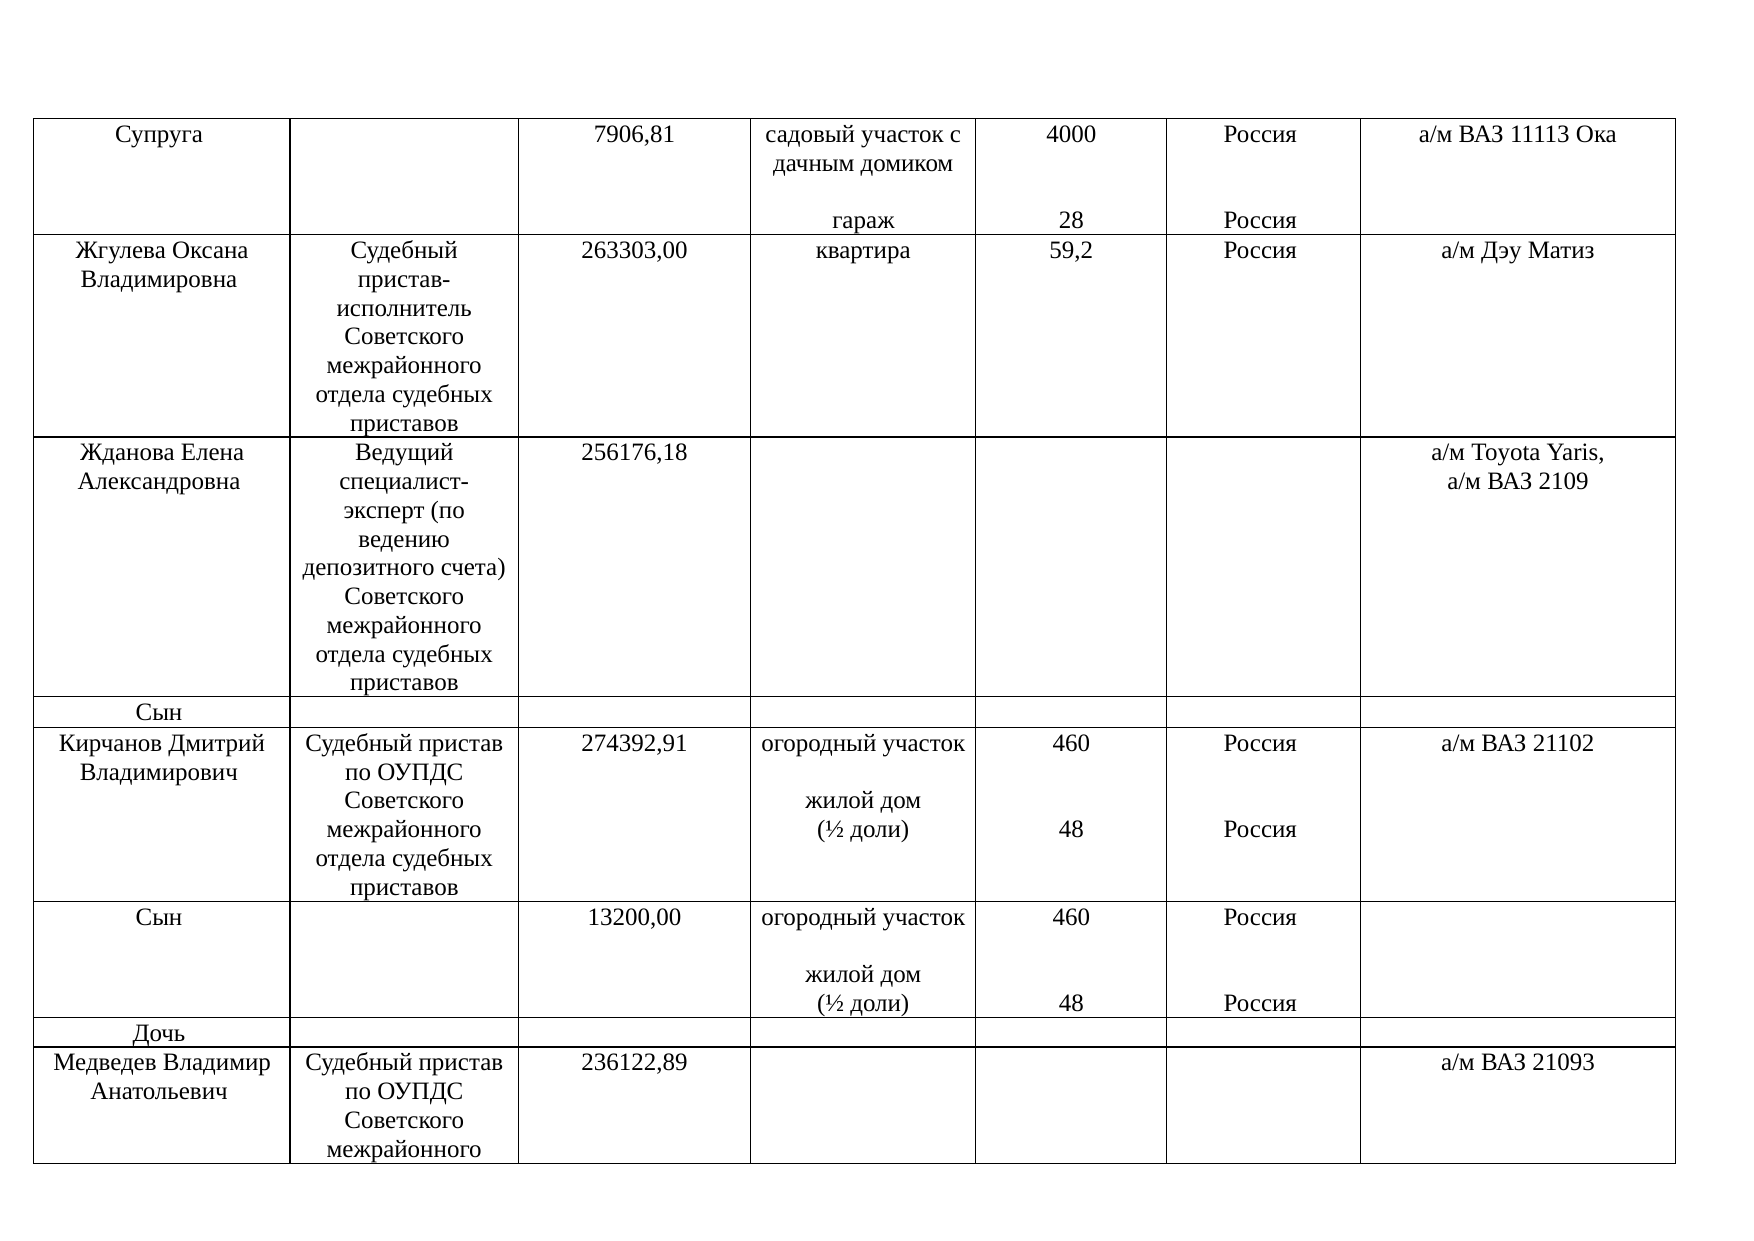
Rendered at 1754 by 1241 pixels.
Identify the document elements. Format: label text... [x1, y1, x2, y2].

table_cell [29, 234, 33, 436]
table_cell Дочь [34, 1018, 289, 1046]
table_cell [1676, 118, 1680, 234]
table_cell а/м ВАЗ 21102 [1361, 728, 1675, 901]
table_cell 59,2 [976, 235, 1166, 436]
table_cell 256176,18 [519, 438, 750, 696]
table_cell [751, 1048, 975, 1162]
table_cell [1680, 436, 1686, 696]
table_cell [1676, 1017, 1680, 1046]
table_cell Сын [34, 697, 289, 727]
table_cell 13200,00 [519, 902, 750, 1017]
table_cell Кирчанов Дмитрий Владимирович [34, 728, 289, 901]
table_cell а/м Toyota Yaris, а/м ВАЗ 2109 [1361, 438, 1675, 696]
table_cell Медведев Владимир Анатольевич [34, 1048, 289, 1162]
table_cell Судебный пристав-исполнитель Советского межрайонного отдела судебных приставов [291, 235, 518, 436]
table_cell [751, 1018, 975, 1046]
table_cell [519, 697, 750, 727]
table_cell Россия [1167, 235, 1360, 436]
table_cell а/м ВАЗ 11113 Ока [1361, 119, 1675, 234]
table_cell [1167, 697, 1360, 727]
table_cell [1680, 1046, 1686, 1162]
table_cell [29, 1046, 33, 1162]
table_cell [976, 697, 1166, 727]
table_cell а/м Дэу Матиз [1361, 235, 1675, 436]
table_cell [976, 1048, 1166, 1162]
table_cell [1167, 438, 1360, 696]
table_cell Супруга [34, 119, 289, 234]
table_cell [291, 119, 518, 234]
table_cell 7906,81 [519, 119, 750, 234]
table_cell [1680, 727, 1686, 901]
table_cell [1680, 901, 1686, 1017]
table_cell 460 48 [976, 728, 1166, 901]
table_cell а/м ВАЗ 21093 [1361, 1048, 1675, 1162]
table_cell [1361, 697, 1675, 727]
table_cell [291, 902, 518, 1017]
table_cell [976, 438, 1166, 696]
table_cell [1361, 902, 1675, 1017]
table_cell [29, 118, 33, 234]
table_cell Судебный пристав по ОУПДС Советского межрайонного [291, 1048, 518, 1162]
table_cell 460 48 [976, 902, 1166, 1017]
table_cell Россия Россия [1167, 119, 1360, 234]
table_cell [1680, 118, 1686, 234]
table_cell Жданова Елена Александровна [34, 438, 289, 696]
table_cell [291, 1018, 518, 1046]
table_cell [1680, 234, 1686, 436]
table_cell огородный участок жилой дом (½ доли) [751, 902, 975, 1017]
table_cell Сын [34, 902, 289, 1017]
table_cell [1167, 1018, 1360, 1046]
table_cell [751, 438, 975, 696]
table_cell [29, 727, 33, 901]
table_cell Россия Россия [1167, 902, 1360, 1017]
table_cell Ведущий специалист-эксперт (по ведению депозитного счета) Советского межрайонного отдела судебных приставов [291, 438, 518, 696]
table_cell [1676, 1046, 1680, 1162]
table_cell [1676, 901, 1680, 1017]
table_cell [29, 901, 33, 1017]
table_cell Судебный пристав по ОУПДС Советского межрайонного отдела судебных приставов [291, 728, 518, 901]
table_cell Россия Россия [1167, 728, 1360, 901]
table_cell [751, 697, 975, 727]
table_cell [29, 696, 33, 727]
table_cell 274392,91 [519, 728, 750, 901]
table_cell [1680, 696, 1686, 727]
table_cell [29, 436, 33, 696]
table_cell Жгулева Оксана Владимировна [34, 235, 289, 436]
table_cell огородный участок жилой дом (½ доли) [751, 728, 975, 901]
table_cell [519, 1018, 750, 1046]
table_cell [1676, 727, 1680, 901]
table_cell [1167, 1048, 1360, 1162]
table_cell [29, 1017, 33, 1046]
table_cell садовый участок с дачным домиком гараж [751, 119, 975, 234]
table_cell [1676, 436, 1680, 696]
table_cell [1676, 234, 1680, 436]
table_cell 4000 28 [976, 119, 1166, 234]
table_cell [291, 697, 518, 727]
table_cell [1361, 1018, 1675, 1046]
table_cell 236122,89 [519, 1048, 750, 1162]
table_cell квартира [751, 235, 975, 436]
table_cell 263303,00 [519, 235, 750, 436]
table_cell [1676, 696, 1680, 727]
table_cell [976, 1018, 1166, 1046]
table_cell [1680, 1017, 1686, 1046]
